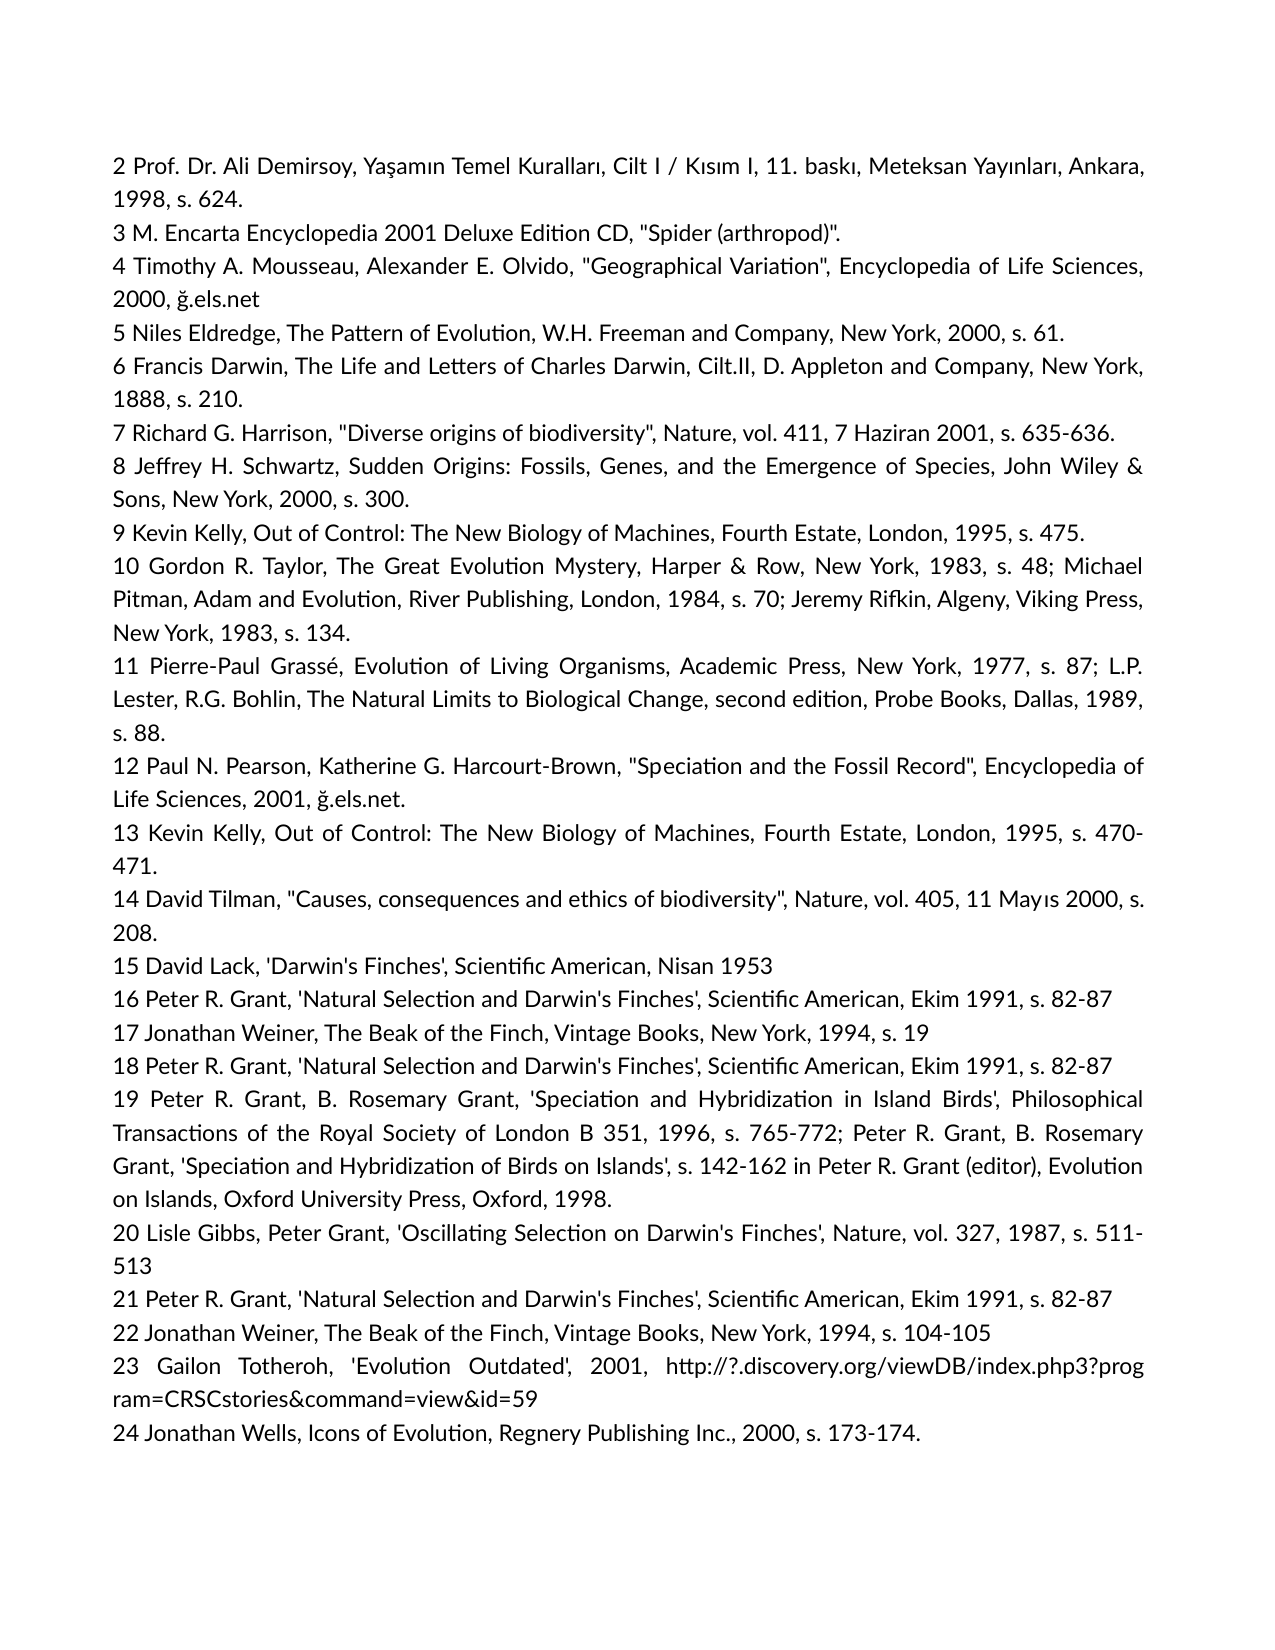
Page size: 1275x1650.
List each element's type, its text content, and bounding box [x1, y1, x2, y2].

text 23 Gailon Totheroh, 'Evolution Outdated', 2001, http://?.discovery.org/viewDB/index.php3?prog ram=CRSCstories&command=view&id=59 [112, 1348, 1145, 1414]
text 5 Niles Eldredge, The Pattern of Evolution, W.H. Freeman and Company, New York, 2000, s. 61. [112, 314, 1145, 348]
text 9 Kevin Kelly, Out of Control: The New Biology of Machines, Fourth Estate, London, 1995, s. 475. [112, 514, 1145, 548]
text 14 David Tilman, "Causes, consequences and ethics of biodiversity", Nature, vol. 405, 11 Mayıs 2000, s. 208. [112, 881, 1145, 948]
text 15 David Lack, 'Darwin's Finches', Scientific American, Nisan 1953 [112, 948, 1145, 981]
text 3 M. Encarta Encyclopedia 2001 Deluxe Edition CD, "Spider (arthropod)". [112, 214, 1145, 248]
text 17 Jonathan Weiner, The Beak of the Finch, Vintage Books, New York, 1994, s. 19 [112, 1014, 1145, 1048]
text 10 Gordon R. Taylor, The Great Evolution Mystery, Harper & Row, New York, 1983, s. 48; Michael Pitman, Adam and Evolution, River Publishing, London, 1984, s. 70; Jeremy Rifkin, Algeny, Viking Press, New York, 1983, s. 134. [112, 548, 1145, 648]
text 19 Peter R. Grant, B. Rosemary Grant, 'Speciation and Hybridization in Island Birds', Philosophical Transactions of the Royal Society of London B 351, 1996, s. 765-772; Peter R. Grant, B. Rosemary Grant, 'Speciation and Hybridization of Birds on Islands', s. 142-162 in Peter R. Grant (editor), Evolution on Islands, Oxford University Press, Oxford, 1998. [112, 1081, 1145, 1214]
text 16 Peter R. Grant, 'Natural Selection and Darwin's Finches', Scientific American, Ekim 1991, s. 82-87 [112, 981, 1145, 1014]
text 20 Lisle Gibbs, Peter Grant, 'Oscillating Selection on Darwin's Finches', Nature, vol. 327, 1987, s. 511-513 [112, 1214, 1145, 1281]
text 7 Richard G. Harrison, "Diverse origins of biodiversity", Nature, vol. 411, 7 Haziran 2001, s. 635-636. [112, 414, 1145, 448]
text 24 Jonathan Wells, Icons of Evolution, Regnery Publishing Inc., 2000, s. 173-174. [112, 1414, 1145, 1448]
text 4 Timothy A. Mousseau, Alexander E. Olvido, "Geographical Variation", Encyclopedia of Life Sciences, 2000, ğ.els.net [112, 248, 1145, 314]
text 11 Pierre-Paul Grassé, Evolution of Living Organisms, Academic Press, New York, 1977, s. 87; L.P. Lester, R.G. Bohlin, The Natural Limits to Biological Change, second edition, Probe Books, Dallas, 1989, s. 88. [112, 648, 1145, 748]
text 21 Peter R. Grant, 'Natural Selection and Darwin's Finches', Scientific American, Ekim 1991, s. 82-87 [112, 1281, 1145, 1314]
text 12 Paul N. Pearson, Katherine G. Harcourt-Brown, "Speciation and the Fossil Record", Encyclopedia of Life Sciences, 2001, ğ.els.net. [112, 748, 1145, 814]
text 6 Francis Darwin, The Life and Letters of Charles Darwin, Cilt.II, D. Appleton and Company, New York, 1888, s. 210. [112, 348, 1145, 414]
text 18 Peter R. Grant, 'Natural Selection and Darwin's Finches', Scientific American, Ekim 1991, s. 82-87 [112, 1048, 1145, 1081]
text 2 Prof. Dr. Ali Demirsoy, Yaşamın Temel Kuralları, Cilt I / Kısım I, 11. baskı, Meteksan Yayınları, Ankara, 1998, s. 624. [112, 148, 1145, 214]
text 8 Jeffrey H. Schwartz, Sudden Origins: Fossils, Genes, and the Emergence of Species, John Wiley & Sons, New York, 2000, s. 300. [112, 448, 1145, 514]
text 13 Kevin Kelly, Out of Control: The New Biology of Machines, Fourth Estate, London, 1995, s. 470-471. [112, 814, 1145, 881]
text 22 Jonathan Weiner, The Beak of the Finch, Vintage Books, New York, 1994, s. 104-105 [112, 1314, 1145, 1348]
